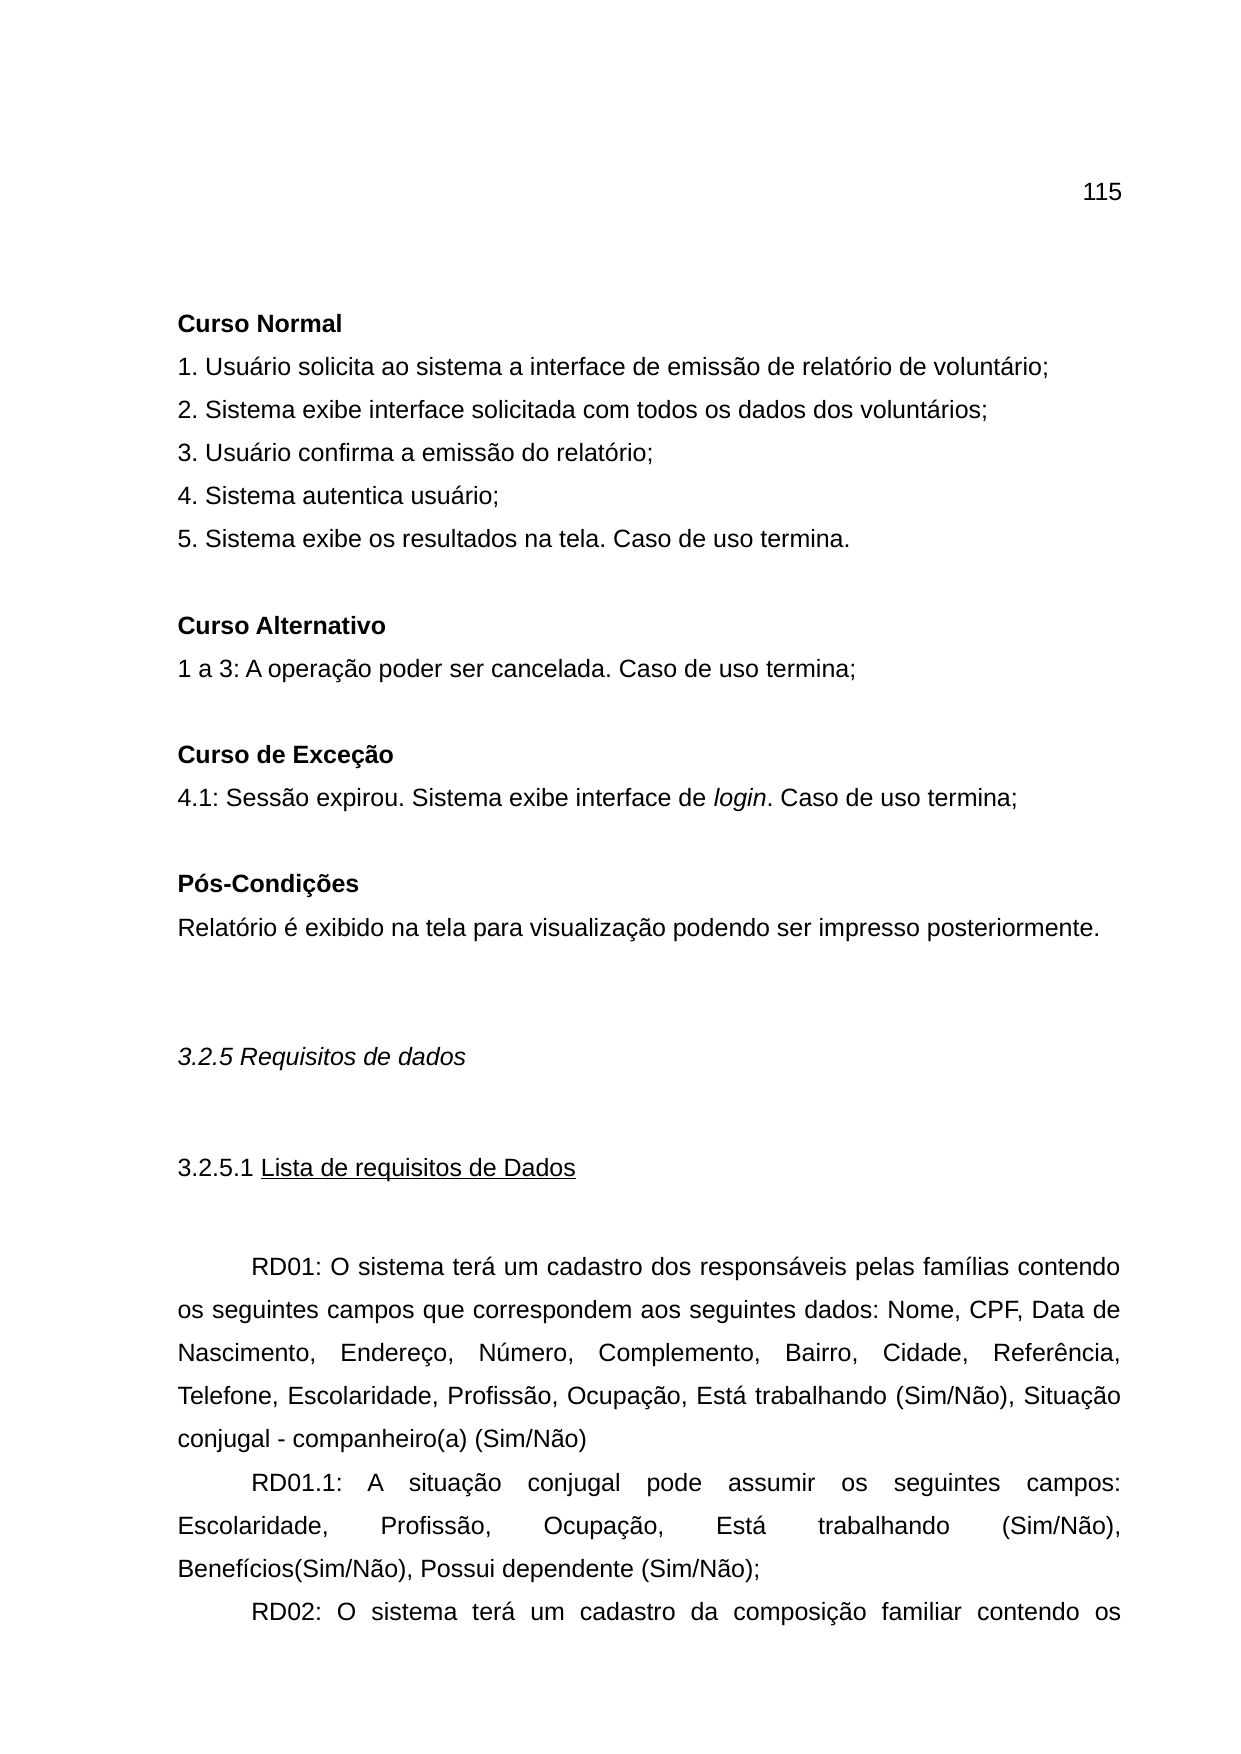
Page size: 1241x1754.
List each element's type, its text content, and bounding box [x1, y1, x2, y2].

text Curso Alternativo [177, 611, 1122, 639]
text 3. Usuário confirma a emissão do relatório; [177, 438, 1122, 467]
text 2. Sistema exibe interface solicitada com todos os dados dos voluntários; [177, 395, 1122, 424]
text 3.2.5 Requisitos de dados [177, 1042, 1122, 1071]
text RD01.1: A situação conjugal pode assumir os seguintes campos: Escolaridade, Profissão, Ocupação, Está trabalhando (Sim/Não), Benefícios(Sim/Não), Possui dependente (Sim/Não); [177, 1468, 1122, 1583]
text 1. Usuário solicita ao sistema a interface de emissão de relatório de voluntário; [177, 352, 1122, 381]
text Curso Normal [177, 309, 1122, 338]
text Relatório é exibido na tela para visualização podendo ser impresso posteriormente. [177, 913, 1122, 941]
subtitle 3.2.5.1 Lista de requisitos de Dados [177, 1153, 1122, 1182]
text RD01: O sistema terá um cadastro dos responsáveis pelas famílias contendo os seguintes campos que correspondem aos seguintes dados: Nome, CPF, Data de Nascimento, Endereço, Número, Complemento, Bairro, Cidade, Referência, Telefone, Escolaridade, Profissão, Ocupação, Está trabalhando (Sim/Não), Situação conjugal - companheiro(a) (Sim/Não) [177, 1252, 1122, 1453]
text 4.1: Sessão expirou. Sistema exibe interface de login. Caso de uso termina; [177, 783, 1122, 812]
text Pós-Condições [177, 869, 1122, 898]
text Curso de Exceção [177, 740, 1122, 769]
text 5. Sistema exibe os resultados na tela. Caso de uso termina. [177, 524, 1122, 553]
text 1 a 3: A operação poder ser cancelada. Caso de uso termina; [177, 654, 1122, 683]
text RD02: O sistema terá um cadastro da composição familiar contendo os [177, 1597, 1122, 1626]
text 4. Sistema autentica usuário; [177, 481, 1122, 510]
